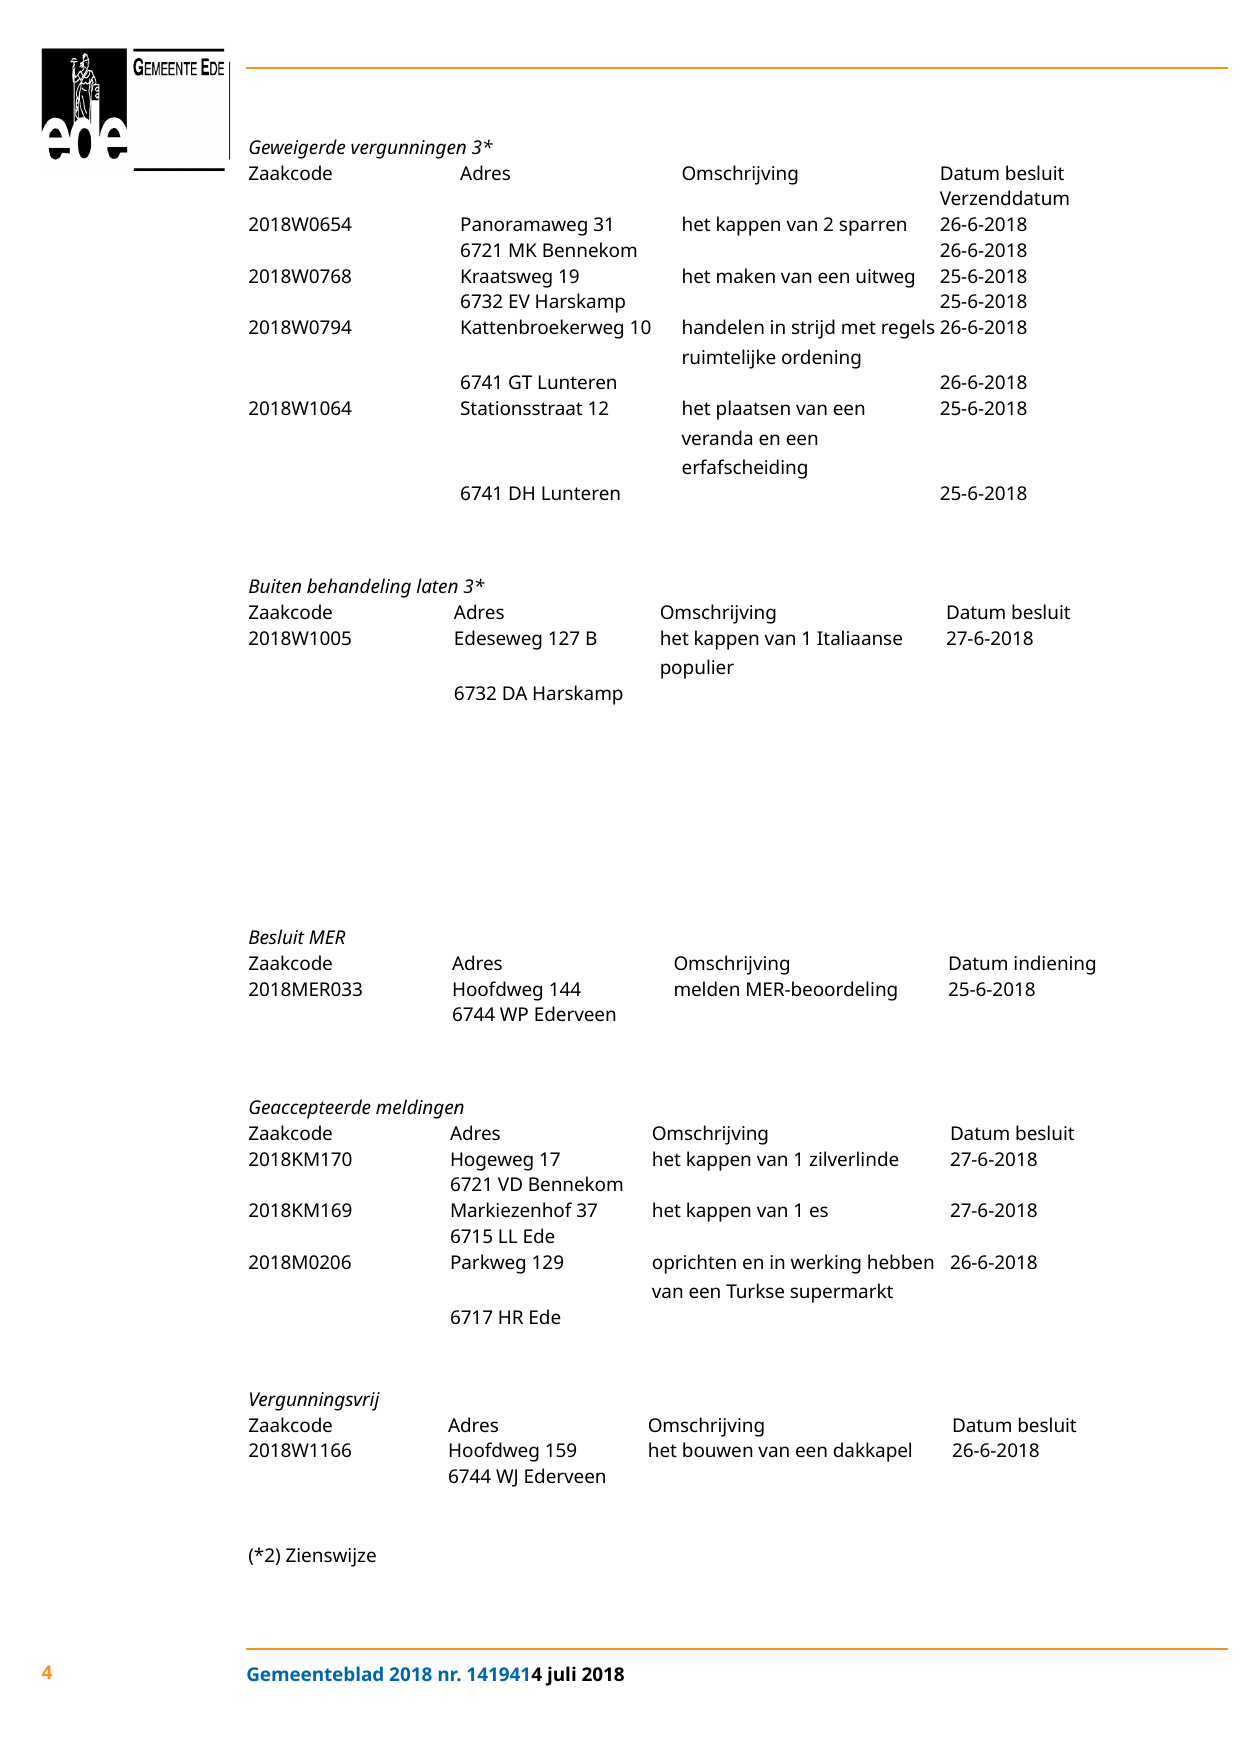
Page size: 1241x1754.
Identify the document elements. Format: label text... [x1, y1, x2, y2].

table_cell 26-6-2018 [940, 370, 1152, 395]
table_cell 2018W0654 [248, 211, 460, 237]
table_cell [681, 186, 939, 211]
table_cell [946, 680, 1152, 706]
table_cell [248, 1304, 450, 1330]
table_cell 6744 WP Ederveen [452, 1001, 673, 1027]
table_cell 2018KM170 [248, 1146, 450, 1172]
table_cell 25-6-2018 [940, 289, 1152, 314]
table_cell [950, 1304, 1152, 1330]
table_cell 26-6-2018 [940, 237, 1152, 263]
table_cell 2018M0206 [248, 1249, 450, 1304]
table_cell [248, 480, 460, 506]
table_header Datum besluit [946, 599, 1152, 625]
table_header Datum indiening [948, 950, 1152, 976]
table_cell Verzenddatum [940, 186, 1152, 211]
table_header Zaakcode [248, 1120, 450, 1146]
table_header Zaakcode [248, 599, 454, 625]
table_header Adres [452, 950, 673, 976]
table_cell [652, 1223, 950, 1249]
table_cell [952, 1463, 1152, 1489]
table_cell Kattenbroekerweg 10 [460, 314, 681, 369]
table_cell het plaatsen van een veranda en een erfafscheiding [681, 395, 939, 480]
table_cell 27-6-2018 [946, 625, 1152, 680]
table_cell 2018W1064 [248, 395, 460, 480]
table_cell 26-6-2018 [940, 211, 1152, 237]
table_cell [460, 186, 681, 211]
table_cell 25-6-2018 [940, 395, 1152, 480]
table_cell [681, 237, 939, 263]
table_cell 6744 WJ Ederveen [448, 1463, 648, 1489]
text (*2) Zienswijze [248, 1543, 1152, 1568]
table_header Omschrijving [648, 1412, 952, 1437]
table_cell 2018W0768 [248, 263, 460, 288]
table_cell Edeseweg 127 B [454, 625, 659, 680]
table_header Adres [460, 160, 681, 186]
table_cell 2018W0794 [248, 314, 460, 369]
table_cell 6732 EV Harskamp [460, 289, 681, 314]
table_header Adres [454, 599, 659, 625]
table_cell het kappen van 1 es [652, 1198, 950, 1223]
table_header Omschrijving [660, 599, 946, 625]
table_cell Hoofdweg 144 [452, 976, 673, 1001]
table_cell 25-6-2018 [940, 263, 1152, 288]
table_cell melden MER-beoordeling [673, 976, 948, 1001]
table_cell oprichten en in werking hebben van een Turkse supermarkt [652, 1249, 950, 1304]
text Buiten behandeling laten 3* [248, 573, 1152, 599]
table_cell 6715 LL Ede [450, 1223, 652, 1249]
table_cell [248, 186, 460, 211]
table_cell [652, 1172, 950, 1197]
table_cell [248, 370, 460, 395]
table_cell [248, 1463, 448, 1489]
table_cell [681, 289, 939, 314]
table_cell 2018W1166 [248, 1438, 448, 1463]
table_cell 2018KM169 [248, 1198, 450, 1223]
table_cell 6741 GT Lunteren [460, 370, 681, 395]
table_cell 6721 MK Bennekom [460, 237, 681, 263]
table_cell het kappen van 2 sparren [681, 211, 939, 237]
table_cell 25-6-2018 [948, 976, 1152, 1001]
table_cell [648, 1463, 952, 1489]
table_cell Parkweg 129 [450, 1249, 652, 1304]
table_cell 27-6-2018 [950, 1146, 1152, 1172]
table_cell Panoramaweg 31 [460, 211, 681, 237]
table_cell 2018W1005 [248, 625, 454, 680]
table_cell [248, 1223, 450, 1249]
table_cell Hoofdweg 159 [448, 1438, 648, 1463]
table_cell [248, 289, 460, 314]
text Geweigerde vergunningen 3* [248, 134, 1152, 160]
table_cell [248, 1001, 452, 1027]
table_header Omschrijving [681, 160, 939, 186]
table_cell het kappen van 1 zilverlinde [652, 1146, 950, 1172]
table_cell 6717 HR Ede [450, 1304, 652, 1330]
table_cell 27-6-2018 [950, 1198, 1152, 1223]
table_cell [248, 1172, 450, 1197]
picture [41, 47, 231, 172]
text Besluit MER [248, 924, 1152, 950]
table_cell Hogeweg 17 [450, 1146, 652, 1172]
text Geaccepteerde meldingen [248, 1094, 1152, 1120]
table_header Zaakcode [248, 1412, 448, 1437]
table_cell Kraatsweg 19 [460, 263, 681, 288]
table_cell [652, 1304, 950, 1330]
table_cell [248, 237, 460, 263]
table_cell [673, 1001, 948, 1027]
table_header Zaakcode [248, 160, 460, 186]
text Vergunningsvrij [248, 1386, 1152, 1412]
table_cell [681, 480, 939, 506]
table_cell 6741 DH Lunteren [460, 480, 681, 506]
table_header Omschrijving [673, 950, 948, 976]
table_header Datum besluit [952, 1412, 1152, 1437]
table_header Adres [450, 1120, 652, 1146]
table_cell Stationsstraat 12 [460, 395, 681, 480]
table_cell het bouwen van een dakkapel [648, 1438, 952, 1463]
table_cell [681, 370, 939, 395]
table_cell 26-6-2018 [940, 314, 1152, 369]
table_cell 6732 DA Harskamp [454, 680, 659, 706]
table_cell 26-6-2018 [952, 1438, 1152, 1463]
table_cell 25-6-2018 [940, 480, 1152, 506]
table_cell [950, 1223, 1152, 1249]
table_cell [948, 1001, 1152, 1027]
table_cell Markiezenhof 37 [450, 1198, 652, 1223]
table_cell [660, 680, 946, 706]
table_header Datum besluit [950, 1120, 1152, 1146]
table_cell handelen in strijd met regels ruimtelijke ordening [681, 314, 939, 369]
table_cell 26-6-2018 [950, 1249, 1152, 1304]
table_cell [248, 680, 454, 706]
table_header Zaakcode [248, 950, 452, 976]
table_header Datum besluit [940, 160, 1152, 186]
table_header Omschrijving [652, 1120, 950, 1146]
table_cell het maken van een uitweg [681, 263, 939, 288]
table_cell 2018MER033 [248, 976, 452, 1001]
table_header Adres [448, 1412, 648, 1437]
table_cell het kappen van 1 Italiaanse populier [660, 625, 946, 680]
table_cell [950, 1172, 1152, 1197]
table_cell 6721 VD Bennekom [450, 1172, 652, 1197]
